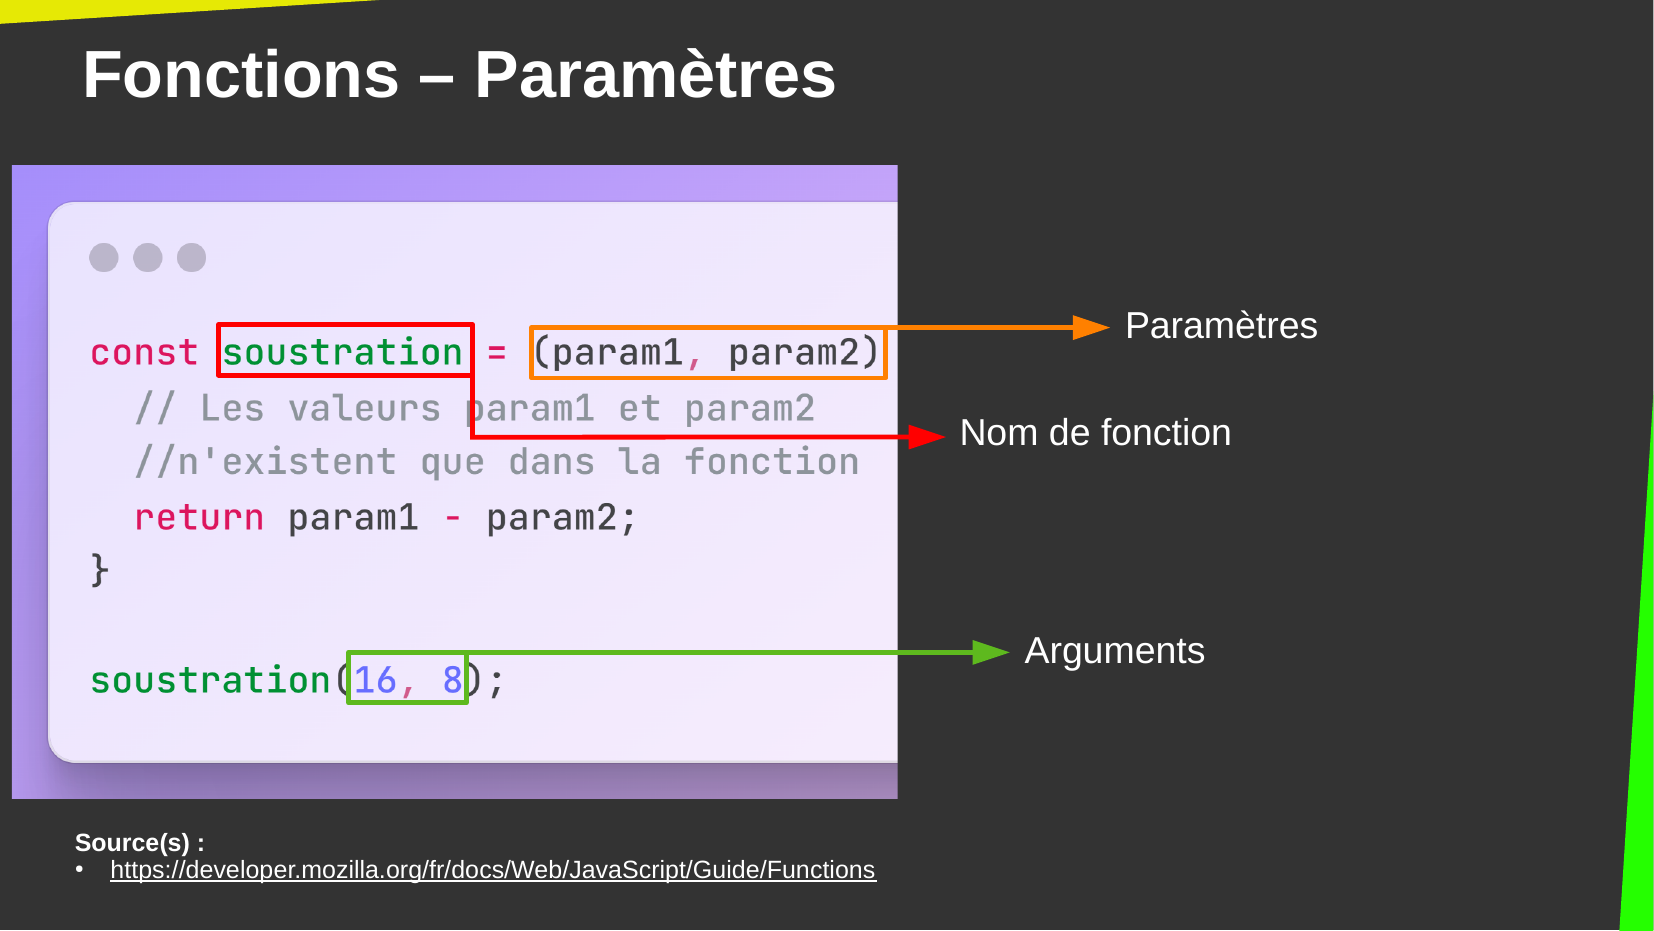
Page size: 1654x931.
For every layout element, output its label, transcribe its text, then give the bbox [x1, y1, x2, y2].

picture [351, 655, 464, 700]
text_box Paramètres [1110, 297, 1359, 355]
text_box [0, 0, 380, 24]
text_box Source(s) : https://developer.mozilla.org/fr/docs/Web/JavaScript/Guide/Functions [60, 820, 1583, 892]
text_box [1619, 383, 1654, 931]
picture [534, 330, 883, 376]
picture [221, 327, 470, 373]
text_box Arguments [1009, 622, 1258, 680]
text_box Nom de fonction [944, 403, 1264, 473]
picture [11, 165, 898, 800]
title Fonctions – Paramètres [82, 37, 1571, 114]
